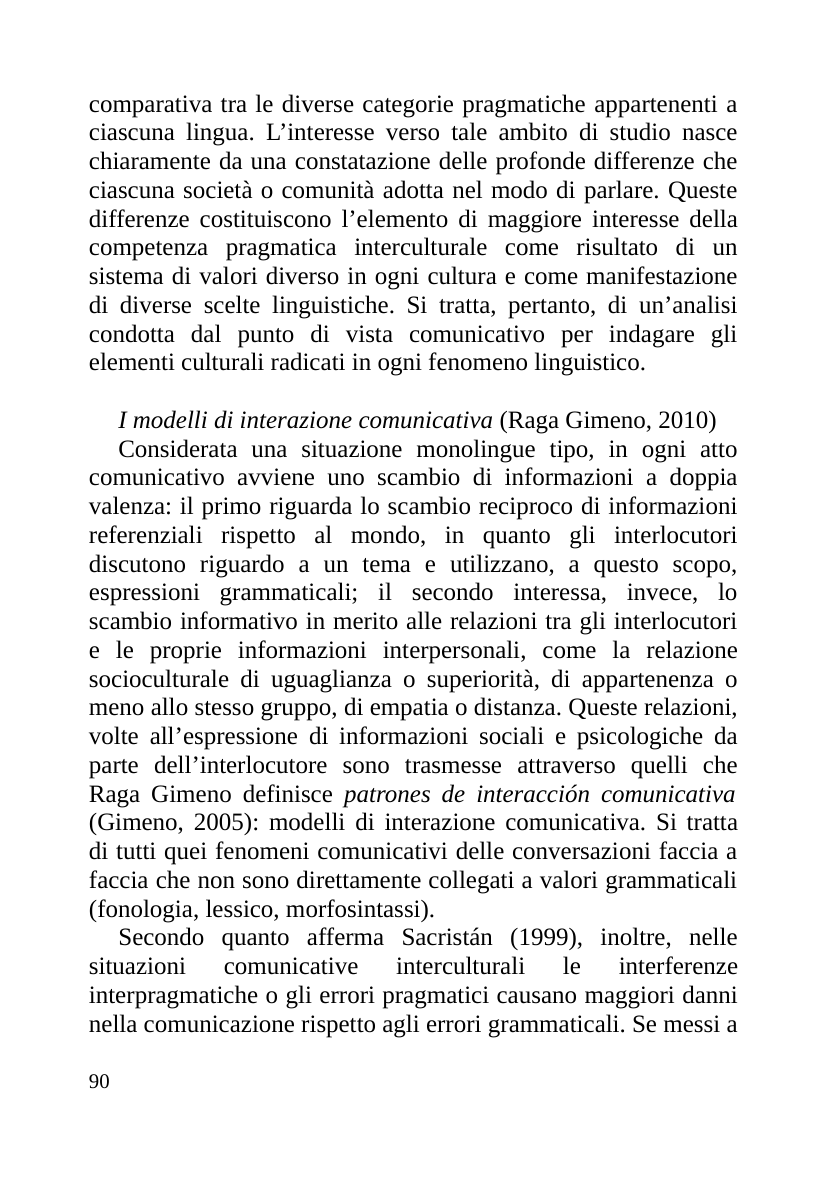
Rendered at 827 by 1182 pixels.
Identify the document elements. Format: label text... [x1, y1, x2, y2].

text comparativa tra le diverse categorie pragmatiche appartenenti a ciascuna lingua. L’interesse verso tale ambito di studio nasce chiaramente da una constatazione delle profonde differenze che ciascuna società o comunità adotta nel modo di parlare. Queste differenze costituiscono l’elemento di maggiore interesse della competenza pragmatica interculturale come risultato di un sistema di valori diverso in ogni cultura e come manifestazione di diverse scelte linguistiche. Si tratta, pertanto, di un’analisi condotta dal punto di vista comunicativo per indagare gli elementi culturali radicati in ogni fenomeno linguistico. [89, 89, 738, 376]
text Secondo quanto afferma Sacristán (1999), inoltre, nelle situazioni comunicative interculturali le interferenze interpragmatiche o gli errori pragmatici causano maggiori danni nella comunicazione rispetto agli errori grammaticali. Se messi a [89, 922, 738, 1037]
text I modelli di interazione comunicativa (Raga Gimeno, 2010) [89, 405, 738, 434]
text Considerata una situazione monolingue tipo, in ogni atto comunicativo avviene uno scambio di informazioni a doppia valenza: il primo riguarda lo scambio reciproco di informazioni referenziali rispetto al mondo, in quanto gli interlocutori discutono riguardo a un tema e utilizzano, a questo scopo, espressioni grammaticali; il secondo interessa, invece, lo scambio informativo in merito alle relazioni tra gli interlocutori e le proprie informazioni interpersonali, come la relazione socioculturale di uguaglianza o superiorità, di appartenenza o meno allo stesso gruppo, di empatia o distanza. Queste relazioni, volte all’espressione di informazioni sociali e psicologiche da parte dell’interlocutore sono trasmesse attraverso quelli che Raga Gimeno definisce patrones de interacción comunicativa (Gimeno, 2005): modelli di interazione comunicativa. Si tratta di tutti quei fenomeni comunicativi delle conversazioni faccia a faccia che non sono direttamente collegati a valori grammaticali (fonologia, lessico, morfosintassi). [89, 434, 738, 922]
